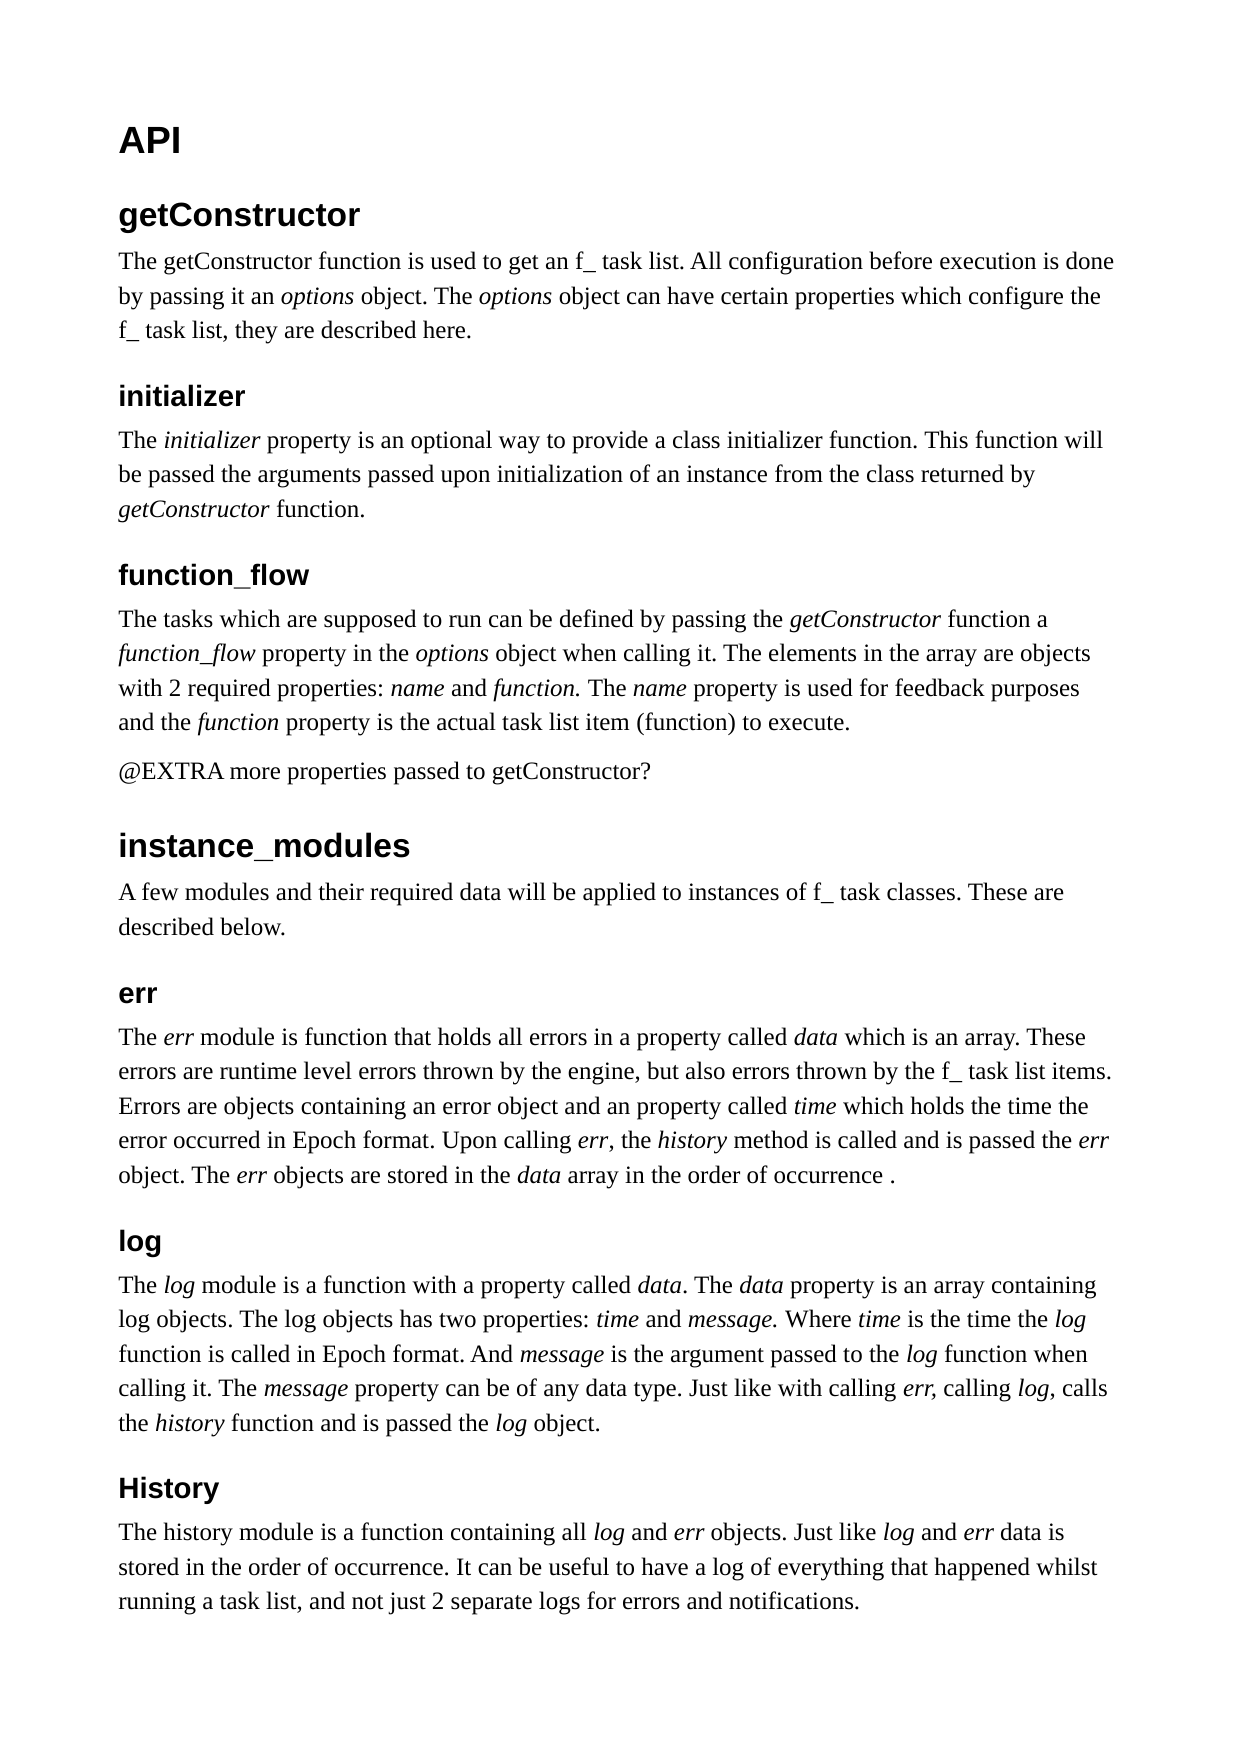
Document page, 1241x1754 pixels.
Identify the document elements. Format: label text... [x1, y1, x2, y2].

subtitle getConstructor [118, 195, 1122, 234]
subtitle function_flow [118, 558, 1122, 591]
subtitle initializer [118, 379, 1122, 413]
subtitle log [118, 1223, 1122, 1257]
text The tasks which are supposed to run can be defined by passing the getConstructor function a function_flow property in the options object when calling it. The elements in the array are objects with 2 required properties: name and function. The name property is used for feedback purposes and the function property is the actual task list item (function) to execute. [118, 604, 1122, 736]
text The initializer property is an optional way to provide a class initializer function. This function will be passed the arguments passed upon initialization of an instance from the class returned by getConstructor function. [118, 425, 1122, 523]
subtitle API [118, 118, 1122, 162]
text @EXTRA more properties passed to getConstructor? [118, 756, 1122, 785]
text The log module is a function with a property called data. The data property is an array containing log objects. The log objects has two properties: time and message. Where time is the time the log function is called in Epoch format. And message is the argument passed to the log function when calling it. The message property can be of any data type. Just like with calling err, calling log, calls the history function and is passed the log object. [118, 1270, 1122, 1436]
text The err module is function that holds all errors in a property called data which is an array. These errors are runtime level errors thrown by the engine, but also errors thrown by the f_ task list items. Errors are objects containing an error object and an property called time which holds the time the error occurred in Epoch format. Upon calling err, the history method is called and is passed the err object. The err objects are stored in the data array in the order of occurrence . [118, 1022, 1122, 1188]
text A few modules and their required data will be applied to instances of f_ task classes. These are described below. [118, 877, 1122, 941]
subtitle err [118, 976, 1122, 1009]
text The history module is a function containing all log and err objects. Just like log and err data is stored in the order of occurrence. It can be useful to have a log of everything that happened whilst running a task list, and not just 2 separate logs for errors and notifications. [118, 1517, 1122, 1615]
subtitle instance_modules [118, 826, 1122, 865]
subtitle History [118, 1471, 1122, 1505]
text The getConstructor function is used to get an f_ task list. All configuration before execution is done by passing it an options object. The options object can have certain properties which configure the f_ task list, they are described here. [118, 246, 1122, 344]
